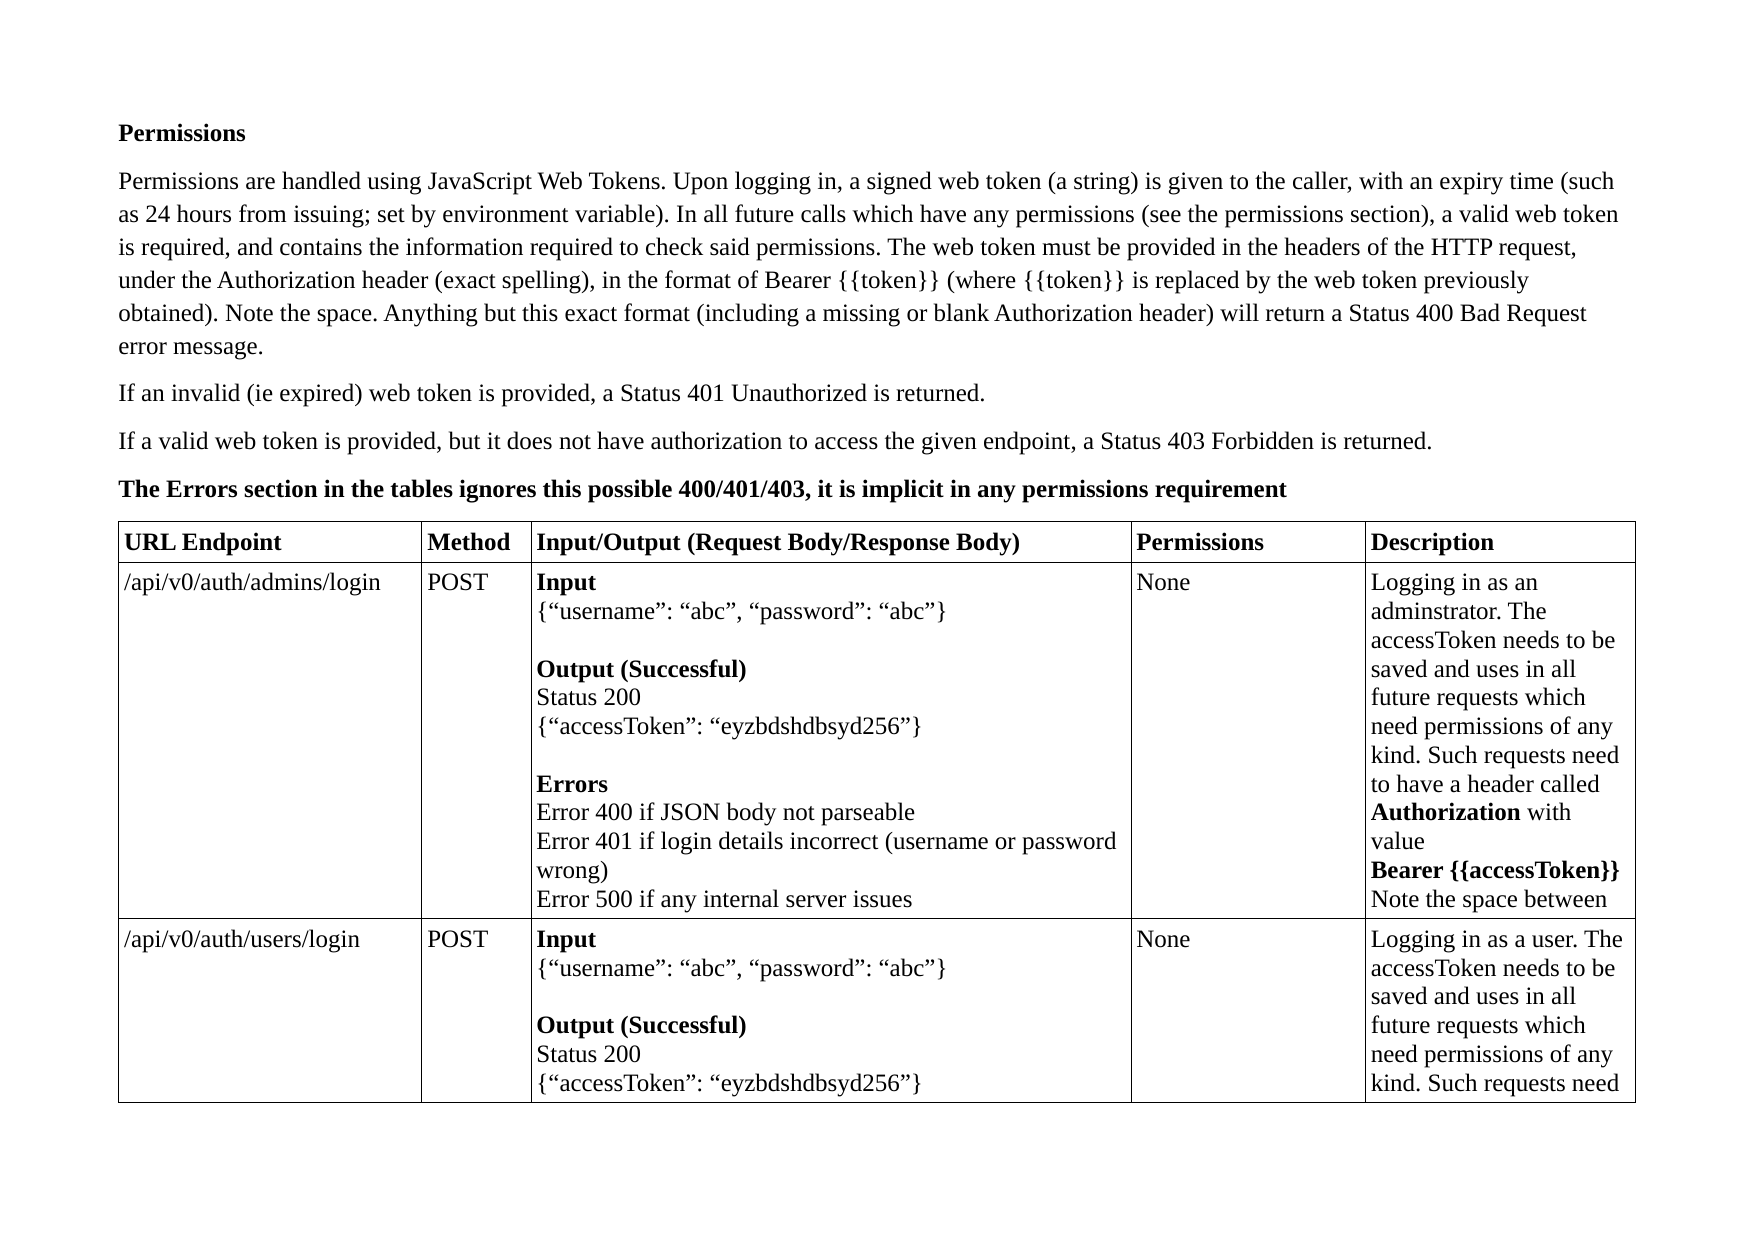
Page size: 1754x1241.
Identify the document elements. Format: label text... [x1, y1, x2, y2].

table_cell None [1132, 563, 1365, 918]
text Permissions are handled using JavaScript Web Tokens. Upon logging in, a signed web token (a string) is given to the caller, with an expiry time (such as 24 hours from issuing; set by environment variable). In all future calls which have any permissions (see the permissions section), a valid web token is required, and contains the information required to check said permissions. The web token must be provided in the headers of the HTTP request, under the Authorization header (exact spelling), in the format of Bearer {{token}} (where {{token}} is replaced by the web token previously obtained). Note the space. Anything but this exact format (including a missing or blank Authorization header) will return a Status 400 Bad Request error message. [118, 166, 1635, 359]
table_header Method [422, 522, 531, 562]
table_header URL Endpoint [119, 522, 421, 562]
text If an invalid (ie expired) web token is provided, a Status 401 Unauthorized is returned. [118, 378, 1635, 407]
table_cell POST [422, 563, 531, 918]
table_cell Input {“username”: “abc”, “password”: “abc”} Output (Successful) Status 200 {“accessToken”: “eyzbdshdbsyd256”} [532, 919, 1131, 1102]
table_cell /api/v0/auth/users/login [119, 919, 421, 1102]
table_header Description [1366, 522, 1635, 562]
table_header Permissions [1132, 522, 1365, 562]
text If a valid web token is provided, but it does not have authorization to access the given endpoint, a Status 403 Forbidden is returned. [118, 426, 1635, 455]
table_cell Input {“username”: “abc”, “password”: “abc”} Output (Successful) Status 200 {“accessToken”: “eyzbdshdbsyd256”} Errors Error 400 if JSON body not parseable Error 401 if login details incorrect (username or password wrong) Error 500 if any internal server issues [532, 563, 1131, 918]
text Permissions [118, 118, 1635, 147]
table_header Input/Output (Request Body/Response Body) [532, 522, 1131, 562]
table_cell Logging in as a user. The accessToken needs to be saved and uses in all future requests which need permissions of any kind. Such requests need [1366, 919, 1635, 1102]
table_cell POST [422, 919, 531, 1102]
table_cell Logging in as an adminstrator. The accessToken needs to be saved and uses in all future requests which need permissions of any kind. Such requests need to have a header called Authorization with value Bearer {{accessToken}} Note the space between [1366, 563, 1635, 918]
table_cell None [1132, 919, 1365, 1102]
table_cell /api/v0/auth/admins/login [119, 563, 421, 918]
text The Errors section in the tables ignores this possible 400/401/403, it is implicit in any permissions requirement [118, 474, 1635, 502]
